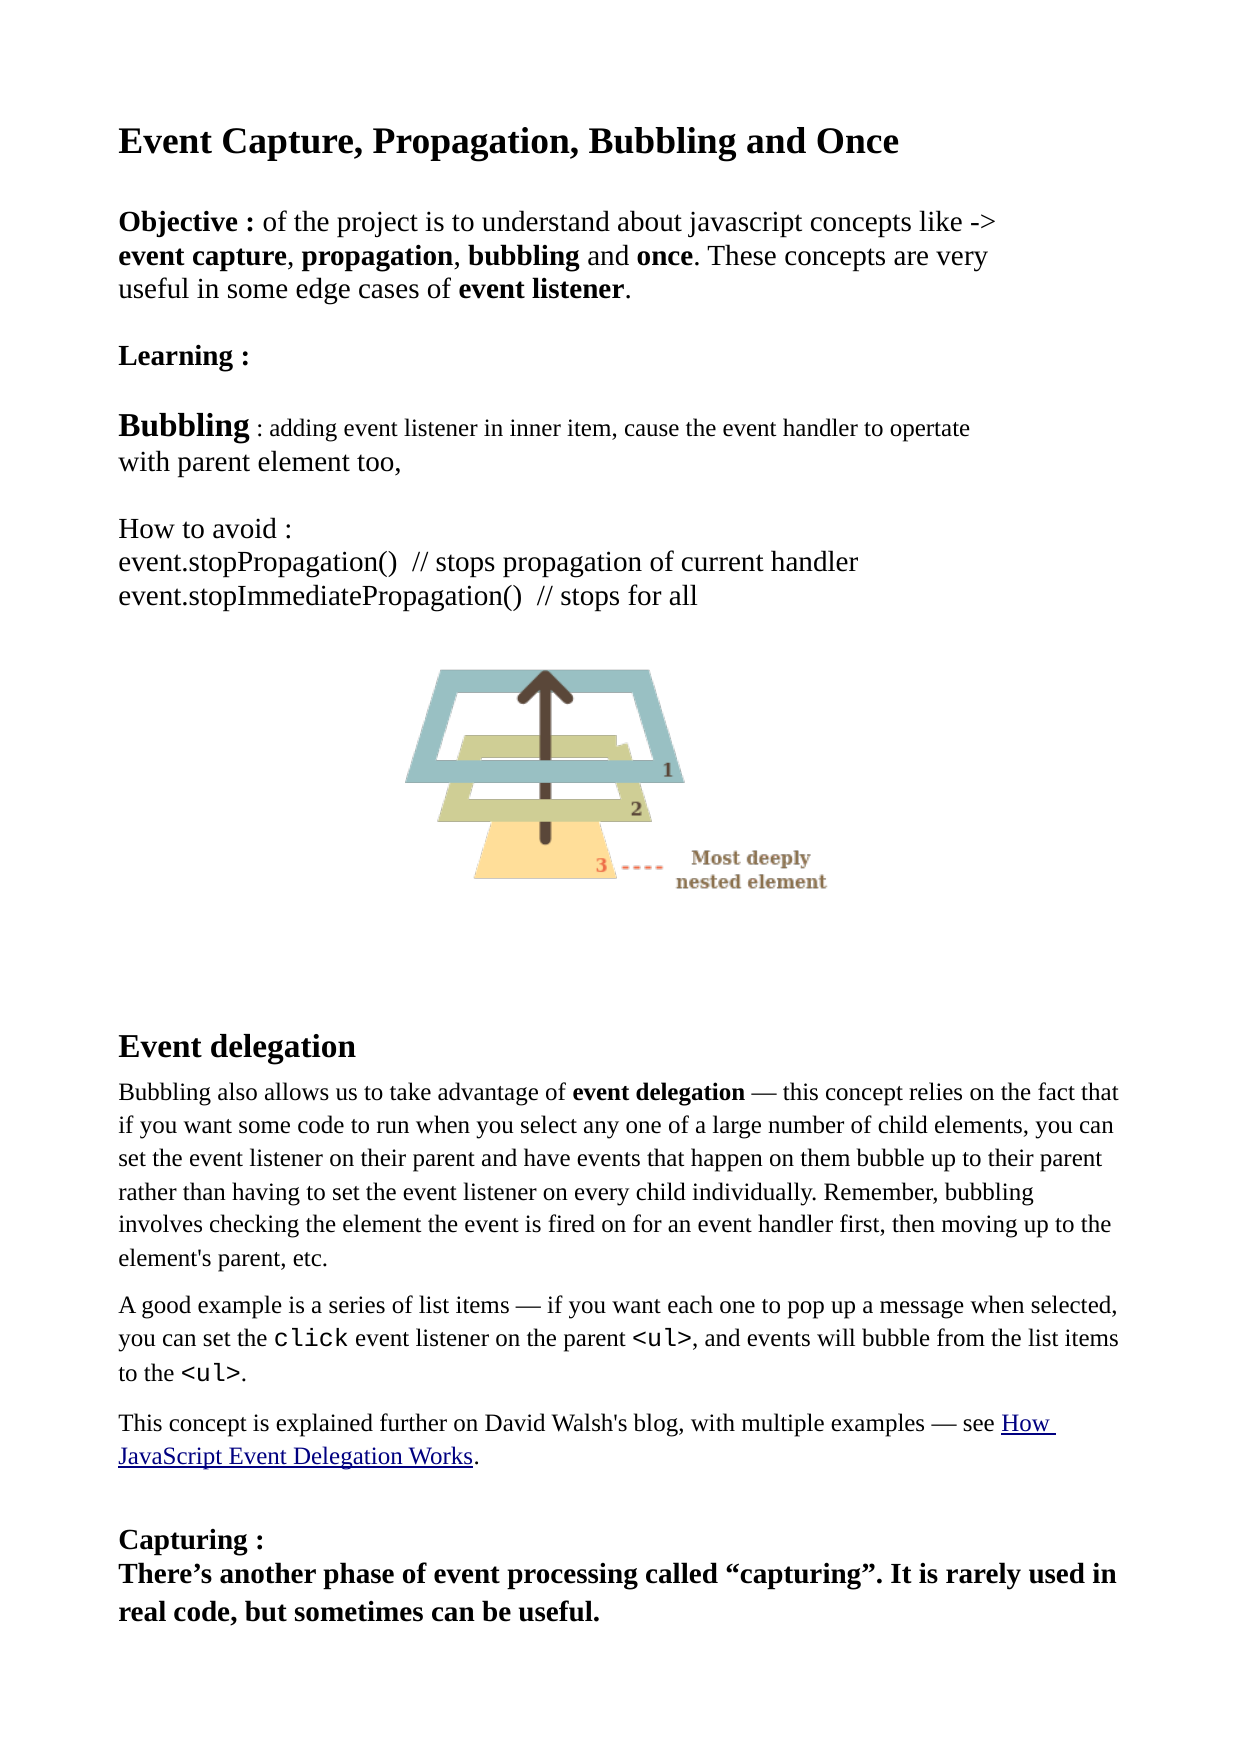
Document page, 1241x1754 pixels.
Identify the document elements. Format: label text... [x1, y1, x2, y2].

text Bubbling also allows us to take advantage of event delegation — this concept relies on the fact that if you want some code to run when you select any one of a large number of child elements, you can set the event listener on their parent and have events that happen on them bubble up to their parent rather than having to set the event listener on every child individually. Remember, bubbling involves checking the element the event is fired on for an event handler first, then moving up to the element's parent, etc. [118, 1077, 1122, 1271]
text useful in some edge cases of event listener. [118, 271, 1122, 305]
text event capture, propagation, bubbling and once. These concepts are very [118, 238, 1122, 271]
text Event Capture, Propagation, Bubbling and Once [118, 118, 1122, 161]
text Objective : of the project is to understand about javascript concepts like -> [118, 204, 1122, 238]
picture [399, 645, 841, 916]
text How to avoid : [118, 511, 1122, 544]
text event.stopImmediatePropagation() // stops for all [118, 578, 1122, 612]
text There’s another phase of event processing called “capturing”. It is rarely used in real code, but sometimes can be useful. [118, 1556, 1122, 1628]
text This concept is explained further on David Walsh's blog, with multiple examples — see How JavaScript Event Delegation Works. [118, 1408, 1122, 1470]
text Learning : [118, 338, 1122, 372]
text A good example is a series of list items — if you want each one to pop up a message when selected, you can set the click event listener on the parent <ul>, and events will bubble from the list items to the <ul>. [118, 1290, 1122, 1389]
text with parent element too, [118, 444, 1122, 477]
text Bubbling : adding event listener in inner item, cause the event handler to opertate [118, 406, 1122, 444]
text Capturing : [118, 1522, 1122, 1556]
text event.stopPropagation() // stops propagation of current handler [118, 544, 1122, 578]
subtitle Event delegation [118, 1027, 1122, 1065]
